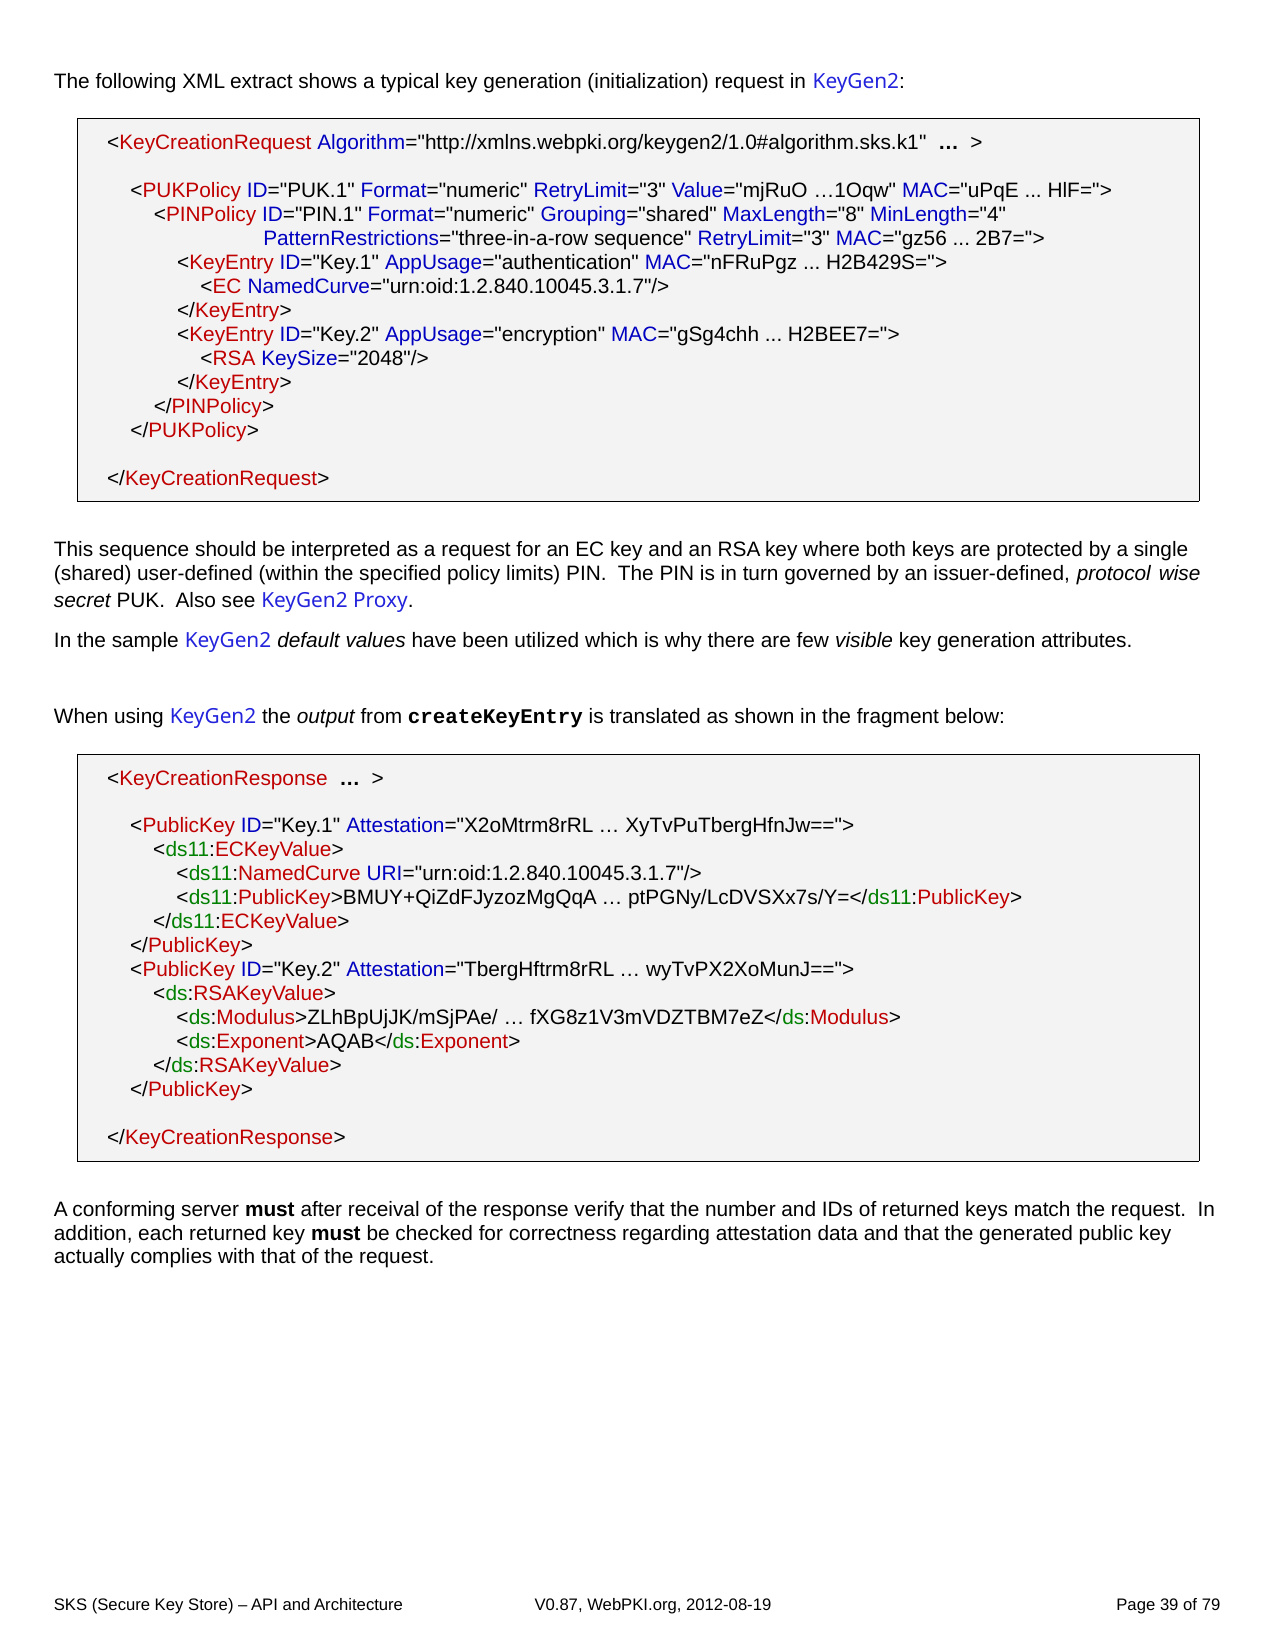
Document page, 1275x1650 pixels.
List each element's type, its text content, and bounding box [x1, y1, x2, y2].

text When using KeyGen2 the output from createKeyEntry is translated as shown in the fragment below: [54, 701, 1221, 753]
table_header <KeyCreationRequest Algorithm="http://xmlns.webpki.org/keygen2/1.0#algorithm.sks.k1" … > <PUKPolicy ID="PUK.1" Format="numeric" RetryLimit="3" Value="mjRuO …1Oqw" MAC="uPqE ... HlF="> <PINPolicy ID="PIN.1" Format="numeric" Grouping="shared" MaxLength="8" MinLength="4" PatternRestrictions="three-in-a-row sequence" RetryLimit="3" MAC="gz56 ... 2B7="> <KeyEntry ID="Key.1" AppUsage="authentication" MAC="nFRuPgz ... H2B429S="> <EC NamedCurve="urn:oid:1.2.840.10045.3.1.7"/> </KeyEntry> <KeyEntry ID="Key.2" AppUsage="encryption" MAC="gSg4chh ... H2BEE7="> <RSA KeySize="2048"/> </KeyEntry> </PINPolicy> </PUKPolicy> </KeyCreationRequest> [78, 119, 1199, 501]
table_header <KeyCreationResponse … > <PublicKey ID="Key.1" Attestation="X2oMtrm8rRL … XyTvPuTbergHfnJw=="> <ds11:ECKeyValue> <ds11:NamedCurve URI="urn:oid:1.2.840.10045.3.1.7"/> <ds11:PublicKey>BMUY+QiZdFJyzozMgQqA … ptPGNy/LcDVSXx7s/Y=</ds11:PublicKey> </ds11:ECKeyValue> </PublicKey> <PublicKey ID="Key.2" Attestation="TbergHftrm8rRL … wyTvPX2XoMunJ=="> <ds:RSAKeyValue> <ds:Modulus>ZLhBpUjJK/mSjPAe/ … fXG8z1V3mVDZTBM7eZ</ds:Modulus> <ds:Exponent>AQAB</ds:Exponent> </ds:RSAKeyValue> </PublicKey> </KeyCreationResponse> [78, 755, 1199, 1161]
text In the sample KeyGen2 default values have been utilized which is why there are few visible key generation attributes. [54, 625, 1221, 653]
text This sequence should be interpreted as a request for an EC key and an RSA key where both keys are protected by a single (shared) user-defined (within the specified policy limits) PIN. The PIN is in turn governed by an issuer-defined, protocol wise secret PUK. Also see KeyGen2 Proxy. [54, 537, 1221, 613]
text The following XML extract shows a typical key generation (initialization) request in KeyGen2: [54, 66, 1221, 118]
text A conforming server must after receival of the response verify that the number and IDs of returned keys match the request. In addition, each returned key must be checked for correctness regarding attestation data and that the generated public key actually complies with that of the request. [54, 1196, 1221, 1268]
